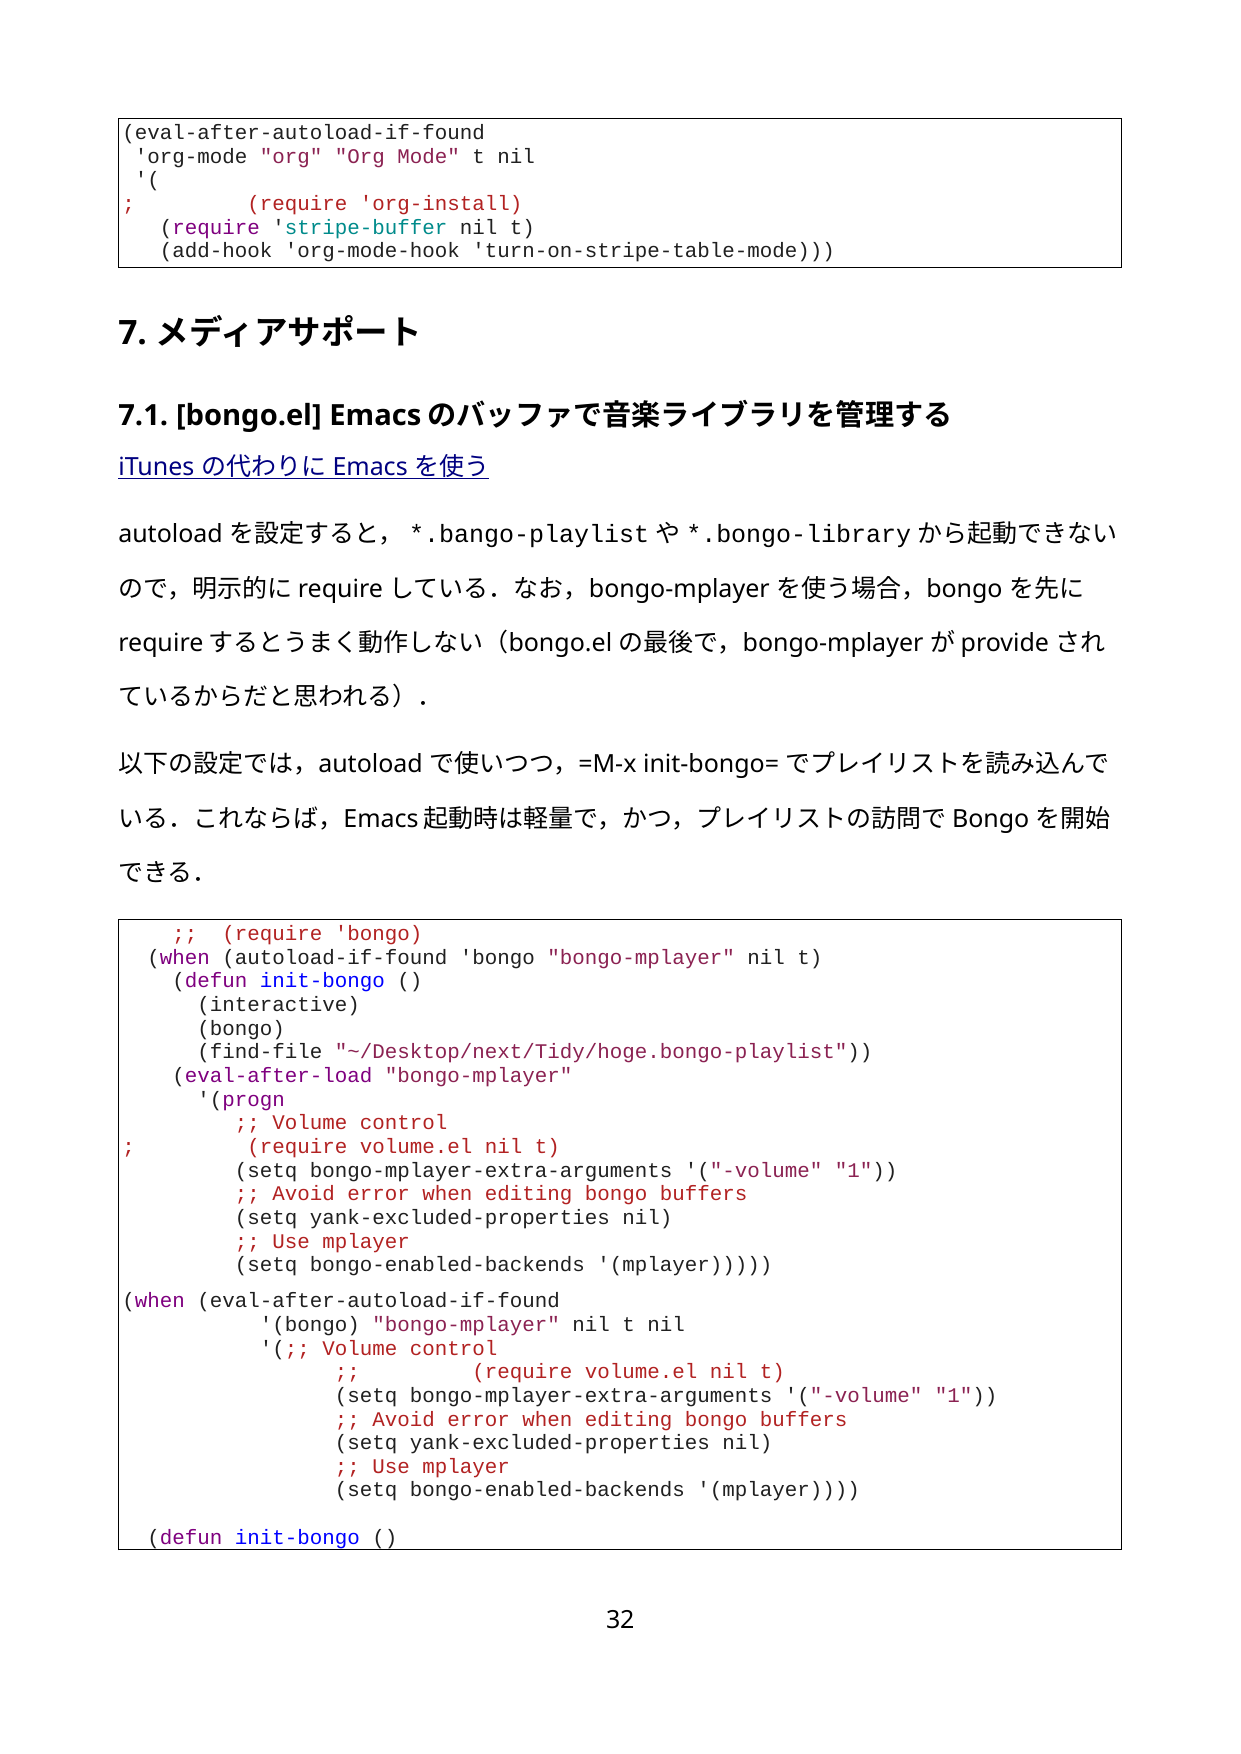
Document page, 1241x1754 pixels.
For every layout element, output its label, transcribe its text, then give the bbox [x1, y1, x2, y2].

text (when (eval-after-autoload-if-found [119, 1286, 1121, 1310]
text '(;; Volume control [119, 1334, 1121, 1357]
text ;; Avoid error when editing bongo buffers [119, 1179, 1121, 1203]
text iTunes の代わりに Emacs を使う [118, 447, 1122, 483]
text (setq bongo-mplayer-extra-arguments '("-volume" "1")) [119, 1156, 1121, 1179]
text (interactive) [119, 990, 1121, 1014]
text (defun init-bongo () [119, 967, 1121, 990]
text ; (require 'org-install) [119, 189, 1121, 213]
text (require 'stripe-buffer nil t) [119, 213, 1121, 236]
text ;; Volume control [119, 1108, 1121, 1132]
text 以下の設定では，autoload で使いつつ，=M-x init-bongo= でプレイリストを読み込んでいる．これならば，Emacs起動時は軽量で，かつ，プレイリストの訪問で Bongo を開始できる． [118, 744, 1122, 889]
text (defun init-bongo () [119, 1523, 1121, 1549]
text ; (require volume.el nil t) [119, 1132, 1121, 1156]
text (when (autoload-if-found 'bongo "bongo-mplayer" nil t) [119, 943, 1121, 967]
text (setq yank-excluded-properties nil) [119, 1203, 1121, 1227]
text ;; Use mplayer [119, 1227, 1121, 1250]
text (find-file "~/Desktop/next/Tidy/hoge.bongo-playlist")) [119, 1037, 1121, 1061]
text ;; Avoid error when editing bongo buffers [119, 1404, 1121, 1428]
text (eval-after-autoload-if-found [119, 119, 1121, 142]
text '( [119, 165, 1121, 189]
text (eval-after-load "bongo-mplayer" [119, 1061, 1121, 1085]
text autoload を設定すると， *.bango-playlist や *.bongo-library から起動できないので，明示的に require している．なお，bongo-mplayer を使う場合，bongo を先にrequireするとうまく動作しない（bongo.el の最後で，bongo-mplayer が provide されているからだと思われる）． [118, 513, 1122, 713]
text (setq bongo-enabled-backends '(mplayer)))) [119, 1476, 1121, 1499]
subtitle [bongo.el] Emacsのバッファで音楽ライブラリを管理する [118, 392, 1122, 434]
text '(progn [119, 1085, 1121, 1108]
text ;; (require volume.el nil t) [119, 1357, 1121, 1381]
text '(bongo) "bongo-mplayer" nil t nil [119, 1310, 1121, 1334]
text (setq bongo-mplayer-extra-arguments '("-volume" "1")) [119, 1381, 1121, 1404]
text 'org-mode "org" "Org Mode" t nil [119, 142, 1121, 165]
text (setq bongo-enabled-backends '(mplayer))))) [119, 1250, 1121, 1278]
text ;; (require 'bongo) [119, 920, 1121, 943]
text (bongo) [119, 1014, 1121, 1037]
text ;; Use mplayer [119, 1452, 1121, 1476]
subtitle メディアサポート [118, 305, 1122, 354]
text (add-hook 'org-mode-hook 'turn-on-stripe-table-mode))) [119, 236, 1121, 267]
text (setq yank-excluded-properties nil) [119, 1428, 1121, 1452]
